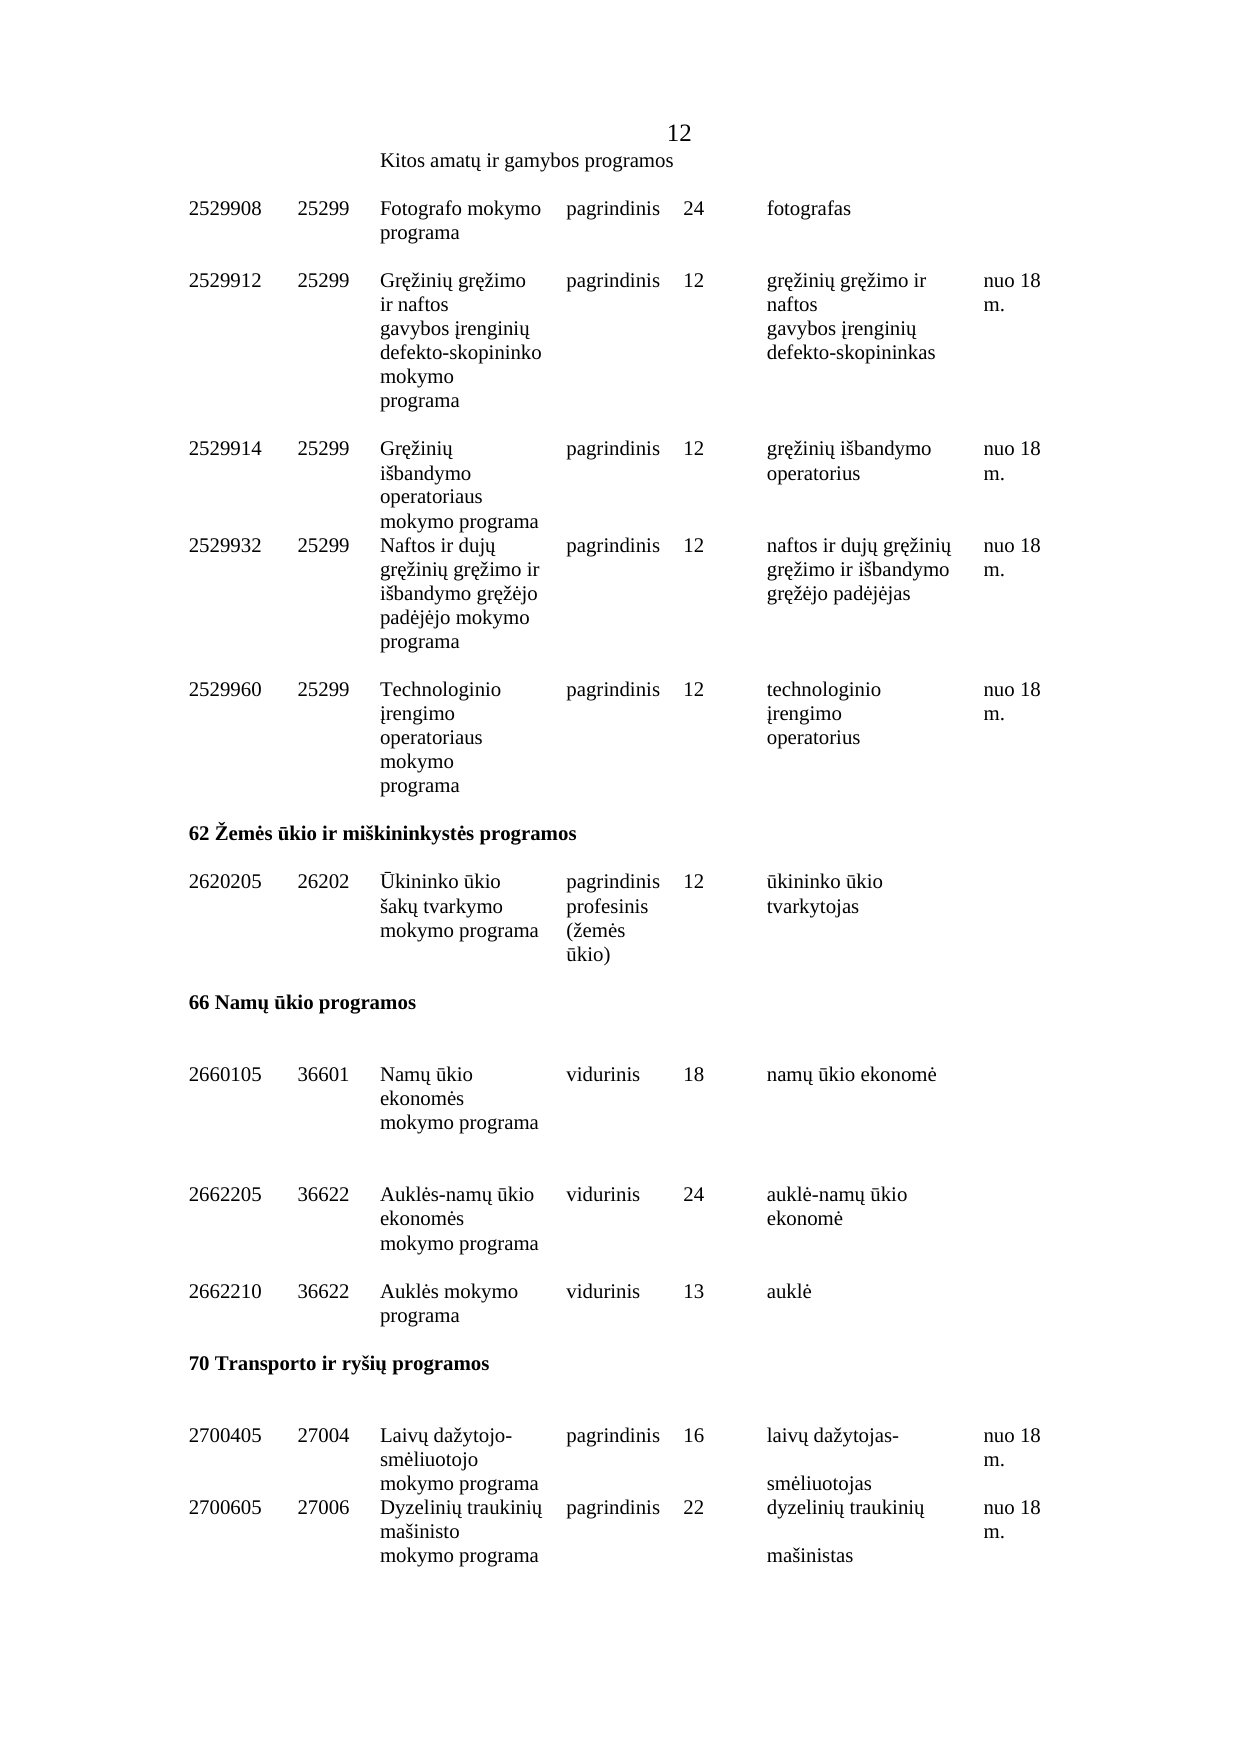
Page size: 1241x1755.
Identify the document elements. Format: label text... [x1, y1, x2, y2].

table_cell [1074, 1279, 1176, 1327]
table_cell [972, 1471, 1074, 1495]
table_cell [555, 509, 672, 533]
table_cell Gręžinių išbandymo operatoriaus mokymo programa [369, 436, 555, 533]
table_cell laivų dažytojas- [755, 1423, 972, 1471]
table_cell [177, 244, 286, 268]
table_cell Dyzelinių traukinių mašinisto [369, 1495, 555, 1543]
table_cell [1176, 268, 1186, 316]
table_cell [1176, 581, 1186, 605]
table_cell [1176, 797, 1186, 821]
table_cell technologinio įrengimo [755, 677, 972, 725]
table_cell [672, 316, 755, 364]
table_cell mokymo programa [369, 1230, 555, 1254]
table_cell [177, 148, 286, 172]
table_cell [972, 172, 1074, 196]
table_cell [286, 148, 368, 172]
table_cell Gręžinių gręžimo ir naftos [369, 268, 555, 316]
table_cell 13 [672, 1279, 755, 1327]
table_cell pagrindinis [555, 677, 672, 725]
table_cell Technologinio įrengimo [369, 677, 555, 725]
table_cell [177, 485, 286, 508]
table_cell [672, 1134, 755, 1158]
table_cell [177, 1134, 286, 1158]
table_cell [1074, 845, 1176, 869]
table_cell [1186, 509, 1204, 533]
table_cell [1176, 845, 1186, 869]
table_cell [1186, 316, 1204, 364]
table_cell [1176, 1351, 1186, 1375]
table_cell [972, 797, 1074, 821]
table_cell [555, 1230, 672, 1254]
table_cell [286, 581, 368, 605]
table_cell [672, 509, 755, 533]
table_cell [672, 966, 755, 990]
table_cell naftos ir dujų gręžinių gręžimo ir išbandymo [755, 533, 972, 581]
table_cell Kitos amatų ir gamybos programos [369, 148, 972, 172]
table_cell [1176, 412, 1186, 436]
table_cell 2620205 [177, 870, 286, 966]
table_cell [177, 1543, 286, 1567]
table_cell mokymo programa [369, 1471, 555, 1495]
table_cell [1074, 1230, 1176, 1254]
table_cell [755, 773, 972, 797]
table_cell [286, 1543, 368, 1567]
table_cell vidurinis [555, 1182, 672, 1230]
table_cell [1176, 1014, 1186, 1038]
table_cell [1186, 1375, 1204, 1399]
table_cell 25299 [286, 677, 368, 725]
table_cell [1176, 1543, 1186, 1567]
table_cell [1074, 509, 1176, 533]
table_cell [1176, 196, 1186, 220]
table_cell [1074, 1062, 1176, 1110]
table_cell [672, 821, 755, 845]
table_cell [1176, 1062, 1186, 1110]
table_cell [1176, 1399, 1186, 1423]
table_cell programa [369, 220, 555, 244]
table_cell Ūkininko ūkio šakų tvarkymo mokymo programa [369, 870, 555, 966]
table_cell [1186, 1062, 1204, 1110]
table_cell [286, 1471, 368, 1495]
table_cell gręžėjo padėjėjas [755, 581, 972, 605]
table_cell [972, 1543, 1074, 1567]
table_cell [369, 966, 555, 990]
table_cell [1186, 244, 1204, 268]
table_cell pagrindinis [555, 1423, 672, 1471]
table_cell pagrindinis [555, 533, 672, 581]
table_cell [672, 1038, 755, 1062]
table_cell [1186, 1038, 1204, 1062]
table_cell 2662210 [177, 1279, 286, 1327]
table_cell [1186, 1543, 1204, 1567]
table_cell fotografas [755, 196, 972, 220]
table_cell [1176, 1375, 1186, 1399]
table_cell 26202 [286, 870, 368, 966]
table_cell operatorius [755, 725, 972, 773]
table_cell [369, 1399, 555, 1423]
table_cell [1176, 436, 1186, 484]
table_cell [369, 797, 555, 821]
table_cell 24 [672, 196, 755, 220]
table_cell [369, 244, 555, 268]
table_cell [972, 605, 1074, 653]
table_cell 12 [672, 870, 755, 966]
table_cell [972, 1230, 1074, 1254]
table_cell [555, 220, 672, 244]
table_cell dyzelinių traukinių [755, 1495, 972, 1543]
table_cell [369, 412, 555, 436]
table_cell [1186, 1567, 1204, 1591]
table_cell [177, 1014, 972, 1038]
table_cell [972, 485, 1074, 508]
table_cell [1176, 1471, 1186, 1495]
table_cell [1176, 1038, 1186, 1062]
table_cell [286, 172, 368, 196]
table_cell [1186, 1014, 1204, 1038]
table_cell [755, 1327, 972, 1351]
table_cell [672, 1471, 755, 1495]
table_cell [369, 1134, 555, 1158]
table_cell vidurinis [555, 1062, 672, 1110]
table_cell 2700605 [177, 1495, 286, 1543]
table_cell [672, 1255, 755, 1278]
table_cell [672, 412, 755, 436]
table_cell [1074, 1399, 1176, 1423]
table_cell [369, 1327, 555, 1351]
table_cell [555, 966, 672, 990]
table_cell Auklės-namų ūkio ekonomės [369, 1182, 555, 1230]
table_cell [1176, 172, 1186, 196]
table_cell [555, 485, 672, 508]
table_cell [1186, 966, 1204, 990]
table_cell 2529912 [177, 268, 286, 316]
table_cell [555, 388, 672, 412]
table_cell [755, 605, 972, 653]
table_cell 2700405 [177, 1423, 286, 1471]
table_cell pagrindinis profesinis (žemės ūkio) [555, 870, 672, 966]
table_cell [1074, 412, 1176, 436]
table_cell [177, 388, 286, 412]
table_cell [672, 172, 755, 196]
table_cell [369, 1158, 555, 1182]
table_cell [369, 653, 555, 677]
table_cell [286, 773, 368, 797]
table_cell [672, 1158, 755, 1182]
table_cell [1186, 773, 1204, 797]
table_cell nuo 18 m. [972, 533, 1074, 581]
table_cell [1186, 990, 1204, 1014]
table_cell [1186, 1327, 1204, 1351]
table_cell [286, 1158, 368, 1182]
table_cell [286, 797, 368, 821]
table_cell [972, 845, 1074, 869]
table_cell 12 [672, 268, 755, 316]
table_cell 25299 [286, 436, 368, 484]
table_cell [177, 725, 286, 773]
table_cell [672, 1230, 755, 1254]
table_cell [1176, 485, 1186, 508]
table_cell 12 [672, 677, 755, 725]
table_cell [177, 605, 286, 653]
table_cell [286, 1399, 368, 1423]
table_cell 16 [672, 1423, 755, 1471]
table_cell [755, 653, 972, 677]
table_cell [1176, 533, 1186, 581]
table_cell Namų ūkio ekonomės [369, 1062, 555, 1110]
table_cell [1176, 220, 1186, 244]
table_cell [1186, 436, 1204, 484]
table_cell [369, 1375, 555, 1399]
table_cell nuo 18 m. [972, 436, 1074, 484]
table_cell 12 [672, 436, 755, 484]
table_cell [1176, 725, 1186, 773]
table_cell [1176, 1110, 1186, 1134]
table_cell [972, 1134, 1074, 1158]
table_cell [972, 1158, 1074, 1182]
table_cell [1186, 1279, 1204, 1327]
table_cell [1186, 797, 1204, 821]
table_cell [1074, 388, 1176, 412]
table_cell [177, 364, 286, 388]
table_cell [1074, 725, 1176, 773]
table_cell [972, 1038, 1074, 1062]
table_cell [755, 509, 972, 533]
table_cell [369, 172, 555, 196]
table_cell [555, 1134, 672, 1158]
table_cell [286, 1230, 368, 1254]
table_cell [286, 1038, 368, 1062]
table_cell [972, 1351, 1074, 1375]
table_cell [1074, 1014, 1176, 1038]
table_cell [672, 1543, 755, 1567]
table_cell 27004 [286, 1423, 368, 1471]
table_cell 36622 [286, 1182, 368, 1230]
table_cell [672, 725, 755, 773]
table_cell operatoriaus mokymo [369, 725, 555, 773]
table_cell [177, 1567, 286, 1591]
table_cell 2529932 [177, 533, 286, 581]
table_cell [286, 725, 368, 773]
table_cell [1186, 1134, 1204, 1158]
table_cell [672, 581, 755, 605]
table_cell [177, 1399, 286, 1423]
table_cell [972, 1375, 1074, 1399]
table_cell [1186, 1230, 1204, 1254]
table_cell [755, 821, 972, 845]
table_cell [177, 316, 286, 364]
table_cell [1186, 268, 1204, 316]
table_cell [1074, 1327, 1176, 1351]
table_cell [369, 845, 555, 869]
table_cell [177, 1038, 286, 1062]
table_cell [1176, 316, 1186, 364]
table_cell [1074, 533, 1176, 581]
table_cell [1074, 1351, 1176, 1375]
table_cell [672, 797, 755, 821]
table_cell 25299 [286, 268, 368, 316]
table_cell [1186, 725, 1204, 773]
table_cell auklė [755, 1279, 972, 1327]
table_cell Naftos ir dujų gręžinių gręžimo ir išbandymo gręžėjo padėjėjo mokymo programa [369, 533, 555, 653]
table_cell [972, 966, 1074, 990]
table_cell [1074, 1110, 1176, 1134]
table_cell [286, 966, 368, 990]
table_cell [1176, 509, 1186, 533]
table_cell [972, 412, 1074, 436]
table_cell mokymo programa [369, 1110, 555, 1134]
table_cell [555, 1543, 672, 1567]
table_cell Fotografo mokymo [369, 196, 555, 220]
table_cell [1074, 870, 1176, 966]
table_cell mokymo programa [369, 1543, 555, 1567]
table_cell [1176, 388, 1186, 412]
table_cell [555, 412, 672, 436]
table_cell [286, 1134, 368, 1158]
table_cell [1074, 581, 1176, 605]
table_cell [1176, 1182, 1186, 1230]
table_cell [1186, 653, 1204, 677]
table_cell [1074, 196, 1176, 220]
table_cell 27006 [286, 1495, 368, 1543]
table_cell [1176, 605, 1186, 653]
table_cell 2660105 [177, 1062, 286, 1110]
table_cell [555, 1399, 672, 1423]
table_cell [286, 244, 368, 268]
table_cell [972, 821, 1074, 845]
table_cell mašinistas [755, 1543, 972, 1567]
table_cell [555, 1038, 672, 1062]
table_cell [1186, 220, 1204, 244]
table_cell [1176, 148, 1186, 172]
table_cell [286, 485, 368, 508]
table_cell [755, 172, 972, 196]
table_cell 2529960 [177, 677, 286, 725]
table_cell [1176, 1495, 1186, 1543]
table_cell [972, 1110, 1074, 1134]
table_cell [672, 1110, 755, 1134]
table_cell [755, 1230, 972, 1254]
table_cell [1176, 1255, 1186, 1278]
table_cell 22 [672, 1495, 755, 1543]
table_cell [1186, 1495, 1204, 1543]
table_cell auklė-namų ūkio ekonomė [755, 1182, 972, 1230]
table_cell [672, 388, 755, 412]
table_cell [972, 316, 1074, 364]
table_cell 36622 [286, 1279, 368, 1327]
table_cell 2529914 [177, 436, 286, 484]
table_cell [755, 412, 972, 436]
table_cell 24 [672, 1182, 755, 1230]
table_cell [555, 1327, 672, 1351]
table_cell [755, 1038, 972, 1062]
table_cell [972, 1014, 1074, 1038]
table_cell [755, 1375, 972, 1399]
table_cell [1074, 990, 1176, 1014]
table_cell [972, 148, 1074, 172]
table_cell [177, 1110, 286, 1134]
table_cell [177, 412, 286, 436]
table_cell [1074, 1375, 1176, 1399]
table_cell 66 Namų ūkio programos [177, 990, 972, 1014]
table_cell [177, 1230, 286, 1254]
table_cell [1074, 1543, 1176, 1567]
table_cell vidurinis [555, 1279, 672, 1327]
table_cell [1074, 1471, 1176, 1495]
table_cell [1186, 388, 1204, 412]
table_cell 25299 [286, 196, 368, 220]
table_cell [1186, 1158, 1204, 1182]
table_cell 62 Žemės ūkio ir miškininkystės programos [177, 821, 672, 845]
table_cell [555, 581, 672, 605]
table_cell [672, 1327, 755, 1351]
table_cell [672, 773, 755, 797]
table_cell pagrindinis [555, 436, 672, 484]
table_cell [177, 1327, 286, 1351]
table_cell Auklės mokymo programa [369, 1279, 555, 1327]
table_cell [972, 773, 1074, 797]
table_cell [177, 220, 286, 244]
table_cell [555, 845, 672, 869]
table_cell [972, 581, 1074, 605]
table_cell [1186, 1110, 1204, 1134]
table_cell [755, 244, 972, 268]
table_cell [755, 364, 972, 388]
table_cell [369, 1255, 555, 1278]
table_cell programa [369, 773, 555, 797]
table_cell nuo 18 m. [972, 1495, 1074, 1543]
table_cell [672, 1567, 755, 1591]
table_cell [286, 388, 368, 412]
table_cell [755, 1158, 972, 1182]
table_cell [972, 990, 1074, 1014]
table_cell [1074, 244, 1176, 268]
table_cell [1074, 485, 1176, 508]
table_cell [1176, 966, 1186, 990]
table_cell [286, 364, 368, 388]
table_cell [555, 1110, 672, 1134]
table_cell [1176, 1567, 1186, 1591]
table_cell [1176, 1158, 1186, 1182]
table_cell [755, 966, 972, 990]
table_cell [972, 244, 1074, 268]
table_cell [972, 653, 1074, 677]
table_cell [1074, 220, 1176, 244]
table_cell [1186, 1182, 1204, 1230]
table_cell [972, 1327, 1074, 1351]
table_cell [755, 220, 972, 244]
table_cell [555, 1375, 672, 1399]
table_cell [177, 1375, 286, 1399]
table_cell [1176, 821, 1186, 845]
table_cell [1186, 1471, 1204, 1495]
table_cell [1176, 1327, 1186, 1351]
table_cell [755, 1110, 972, 1134]
table_cell [1186, 485, 1204, 508]
table_cell [555, 1471, 672, 1495]
table_cell [1186, 533, 1204, 581]
table_cell 70 Transporto ir ryšių programos [177, 1351, 972, 1375]
table_cell [369, 1038, 555, 1062]
table_cell [177, 1255, 286, 1278]
table_cell [555, 316, 672, 364]
table_cell [1186, 1255, 1204, 1278]
table_cell [286, 1375, 368, 1399]
table_cell [555, 1158, 672, 1182]
table_cell [177, 797, 286, 821]
table_cell 2529908 [177, 196, 286, 220]
table_cell [555, 725, 672, 773]
table_cell [177, 845, 286, 869]
table_cell 25299 [286, 533, 368, 581]
table_cell [286, 1255, 368, 1278]
table_cell [555, 1567, 672, 1591]
table_cell [286, 1110, 368, 1134]
table_cell [672, 244, 755, 268]
table_cell [286, 845, 368, 869]
table_cell nuo 18 m. [972, 677, 1074, 725]
table_cell [972, 196, 1074, 220]
table_cell [1074, 1182, 1176, 1230]
table_cell [1074, 797, 1176, 821]
table_cell [286, 653, 368, 677]
table_cell [672, 1399, 755, 1423]
table_cell gavybos įrenginių defekto-skopininko mokymo programa [369, 316, 555, 412]
table_cell [755, 1567, 972, 1591]
table_cell [672, 1375, 755, 1399]
table_cell [972, 388, 1074, 412]
table_cell [1186, 870, 1204, 966]
table_cell [1186, 1399, 1204, 1423]
table_cell [1176, 364, 1186, 388]
table_cell [286, 1567, 368, 1591]
table_cell ūkininko ūkio tvarkytojas [755, 870, 972, 966]
table_cell [672, 653, 755, 677]
table_cell [755, 845, 972, 869]
table_cell pagrindinis [555, 196, 672, 220]
table_cell [1176, 870, 1186, 966]
table_cell smėliuotojas [755, 1471, 972, 1495]
table_cell [286, 1327, 368, 1351]
table_cell 12 [672, 533, 755, 581]
table_cell [177, 581, 286, 605]
table_cell 2662205 [177, 1182, 286, 1230]
table_cell [177, 1158, 286, 1182]
table_cell [1176, 1423, 1186, 1471]
table_cell [1074, 773, 1176, 797]
table_cell [177, 1471, 286, 1495]
table_cell [972, 364, 1074, 388]
table_cell [555, 244, 672, 268]
table_cell [672, 485, 755, 508]
table_cell [1074, 605, 1176, 653]
table_cell [177, 653, 286, 677]
table_cell [1074, 1495, 1176, 1543]
table_cell [286, 412, 368, 436]
table_cell 18 [672, 1062, 755, 1110]
table_cell [972, 1279, 1074, 1327]
table_cell pagrindinis [555, 268, 672, 316]
table_cell [1176, 1230, 1186, 1254]
table_cell [555, 653, 672, 677]
table_cell [1176, 773, 1186, 797]
table_cell [286, 605, 368, 653]
table_cell [755, 797, 972, 821]
table_cell [1176, 1134, 1186, 1158]
table_cell [177, 773, 286, 797]
table_cell Laivų dažytojo-smėliuotojo [369, 1423, 555, 1471]
table_cell [555, 364, 672, 388]
table_cell [555, 605, 672, 653]
table_cell [972, 1567, 1074, 1591]
table_cell [972, 509, 1074, 533]
table_cell [755, 388, 972, 412]
table_cell [972, 1255, 1074, 1278]
table_cell [177, 509, 286, 533]
table_cell [755, 485, 972, 508]
table_cell [1186, 677, 1204, 725]
table_cell [1186, 148, 1204, 172]
table_cell [972, 870, 1074, 966]
table_cell [555, 797, 672, 821]
table_cell [1074, 1134, 1176, 1158]
table_cell [286, 509, 368, 533]
table_cell [1186, 412, 1204, 436]
table_cell [555, 172, 672, 196]
table_cell [755, 1399, 972, 1423]
table_cell [1074, 1158, 1176, 1182]
table_cell 36601 [286, 1062, 368, 1110]
table_cell gręžinių išbandymo operatorius [755, 436, 972, 484]
table_cell [972, 725, 1074, 773]
table_cell [1176, 653, 1186, 677]
table_cell [672, 364, 755, 388]
table_cell [1074, 148, 1176, 172]
table_cell [177, 172, 286, 196]
table_cell namų ūkio ekonomė [755, 1062, 972, 1110]
table_cell [1074, 1255, 1176, 1278]
table_cell [1186, 364, 1204, 388]
table_cell [1074, 316, 1176, 364]
table_cell [1176, 1279, 1186, 1327]
table_cell [286, 220, 368, 244]
table_cell [555, 1255, 672, 1278]
table_cell [1074, 966, 1176, 990]
table_cell [1186, 845, 1204, 869]
table_cell [1186, 172, 1204, 196]
table_cell [1186, 821, 1204, 845]
table_cell [1074, 821, 1176, 845]
table_cell [1186, 196, 1204, 220]
table_cell [972, 220, 1074, 244]
table_cell [1074, 1038, 1176, 1062]
table_cell [1186, 1423, 1204, 1471]
table_cell [1176, 244, 1186, 268]
table_cell [1074, 1567, 1176, 1591]
table_cell [1176, 677, 1186, 725]
table_cell [755, 1134, 972, 1158]
table_cell [672, 220, 755, 244]
table_cell [972, 1399, 1074, 1423]
table_cell [369, 1567, 555, 1591]
table_cell [555, 773, 672, 797]
table_cell [672, 605, 755, 653]
table_cell pagrindinis [555, 1495, 672, 1543]
table_cell [672, 845, 755, 869]
table_cell [1186, 605, 1204, 653]
table_cell [755, 1255, 972, 1278]
table_cell [1074, 1423, 1176, 1471]
table_cell [1074, 268, 1176, 316]
table_cell [1074, 436, 1176, 484]
table_cell [1176, 990, 1186, 1014]
table_cell [972, 1182, 1074, 1230]
table_cell gręžinių gręžimo ir naftos gavybos įrenginių defekto-skopininkas [755, 268, 972, 364]
table_cell [972, 1062, 1074, 1110]
table_cell [1074, 653, 1176, 677]
table_cell [1186, 1351, 1204, 1375]
table_cell nuo 18 m. [972, 1423, 1074, 1471]
table_cell [1074, 172, 1176, 196]
table_cell [1186, 581, 1204, 605]
table_cell [286, 316, 368, 364]
table_cell nuo 18 m. [972, 268, 1074, 316]
table_cell [1074, 677, 1176, 725]
table_cell [177, 966, 286, 990]
table_cell [1074, 364, 1176, 388]
